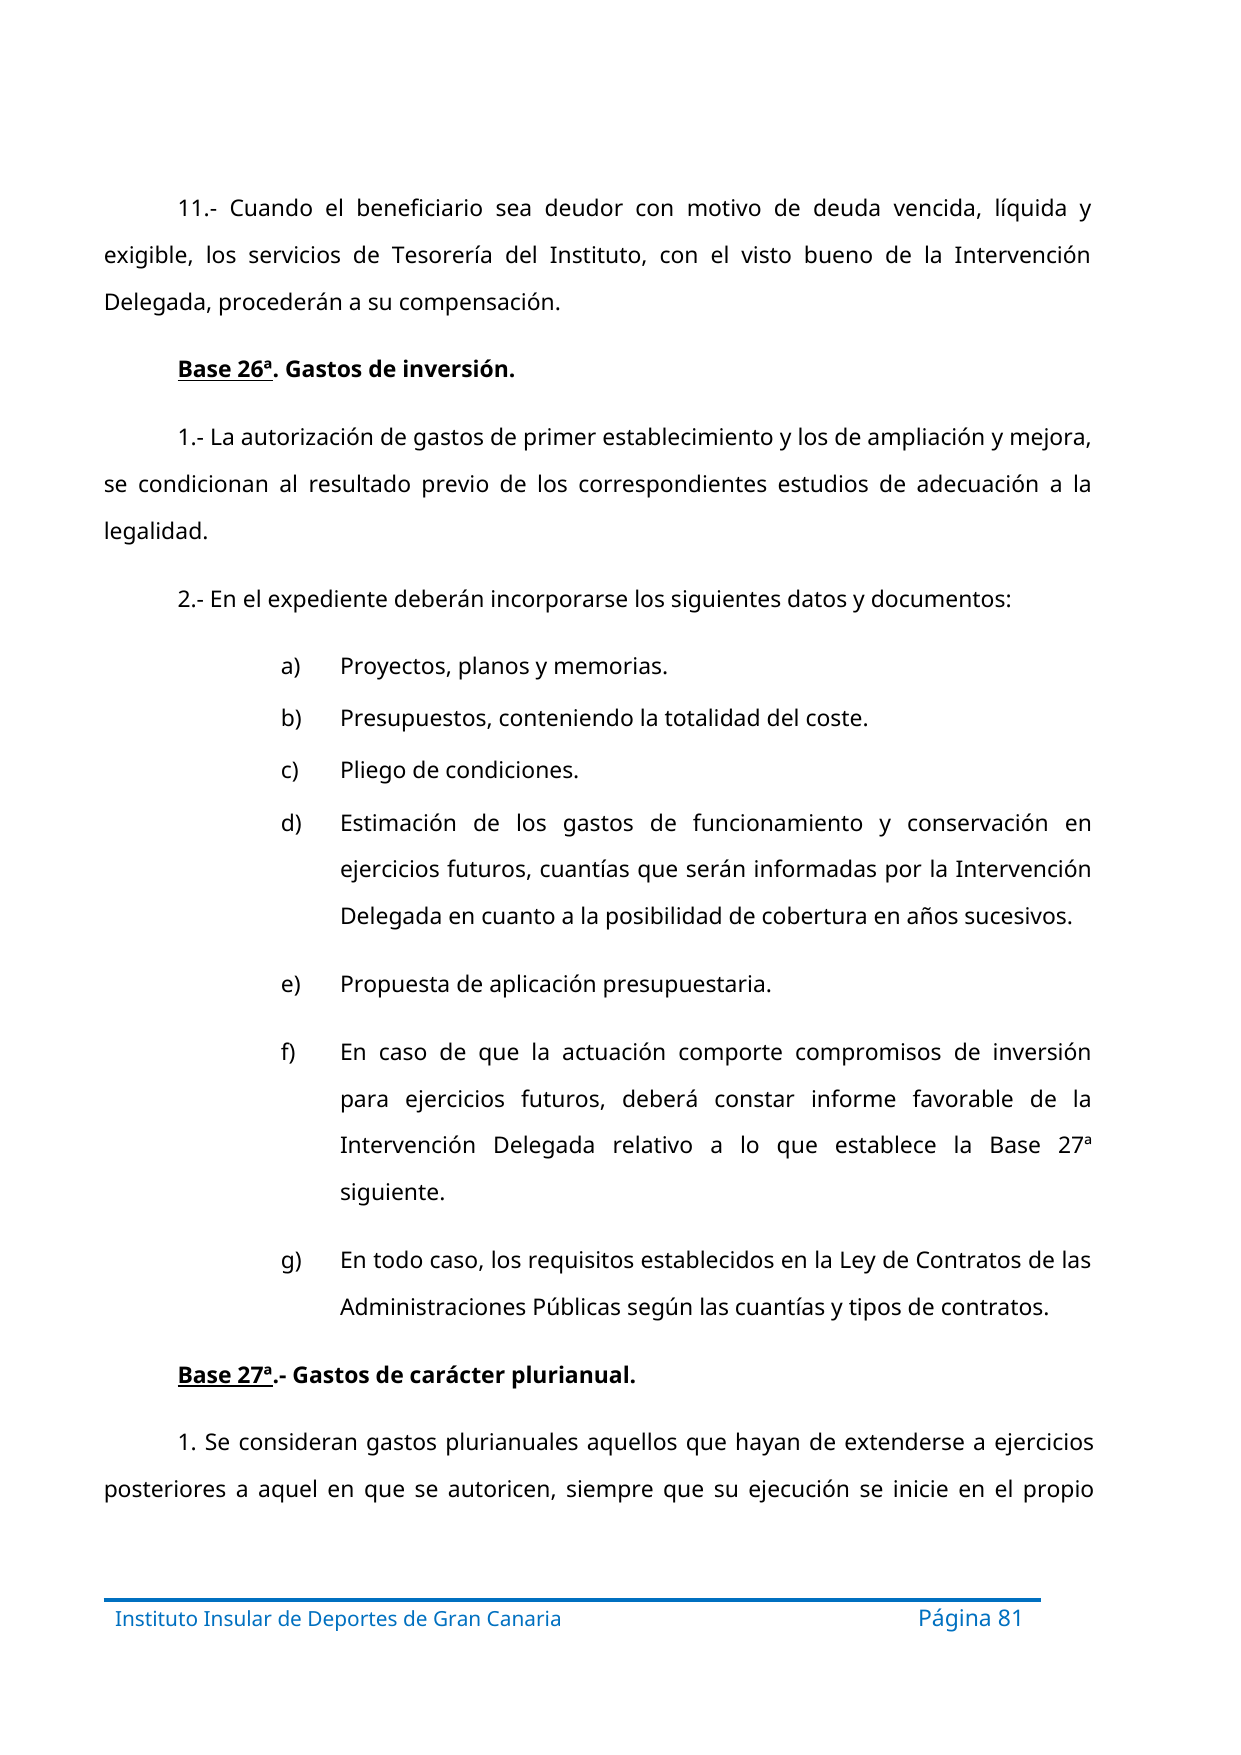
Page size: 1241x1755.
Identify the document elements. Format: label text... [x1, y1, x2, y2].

text 11.- Cuando el beneficiario sea deudor con motivo de deuda vencida, líquida y exigible, los servicios de Tesorería del Instituto, con el visto bueno de la Intervención Delegada, procederán a su compensación. [103, 192, 1093, 317]
list En todo caso, los requisitos establecidos en la Ley de Contratos de las Administraciones Públicas según las cuantías y tipos de contratos. [281, 1244, 1093, 1322]
text 2.- En el expediente deberán incorporarse los siguientes datos y documentos: [103, 583, 1093, 614]
text Base 26ª. Gastos de inversión. [103, 353, 1093, 385]
text 1.- La autorización de gastos de primer establecimiento y los de ampliación y mejora, se condicionan al resultado previo de los correspondientes estudios de adecuación a la legalidad. [103, 421, 1093, 546]
list Presupuestos, conteniendo la totalidad del coste. [281, 702, 1093, 734]
list Proyectos, planos y memorias. [281, 650, 1093, 682]
text Base 27ª.- Gastos de carácter plurianual. [103, 1359, 1093, 1390]
list Estimación de los gastos de funcionamiento y conservación en ejercicios futuros, cuantías que serán informadas por la Intervención Delegada en cuanto a la posibilidad de cobertura en años sucesivos. [281, 807, 1093, 932]
text 1. Se consideran gastos plurianuales aquellos que hayan de extenderse a ejercicios posteriores a aquel en que se autoricen, siempre que su ejecución se inicie en el propio [103, 1426, 1095, 1504]
list Propuesta de aplicación presupuestaria. [281, 968, 1093, 999]
list Pliego de condiciones. [281, 754, 1093, 786]
list En caso de que la actuación comporte compromisos de inversión para ejercicios futuros, deberá constar informe favorable de la Intervención Delegada relativo a lo que establece la Base 27ª siguiente. [281, 1036, 1093, 1208]
